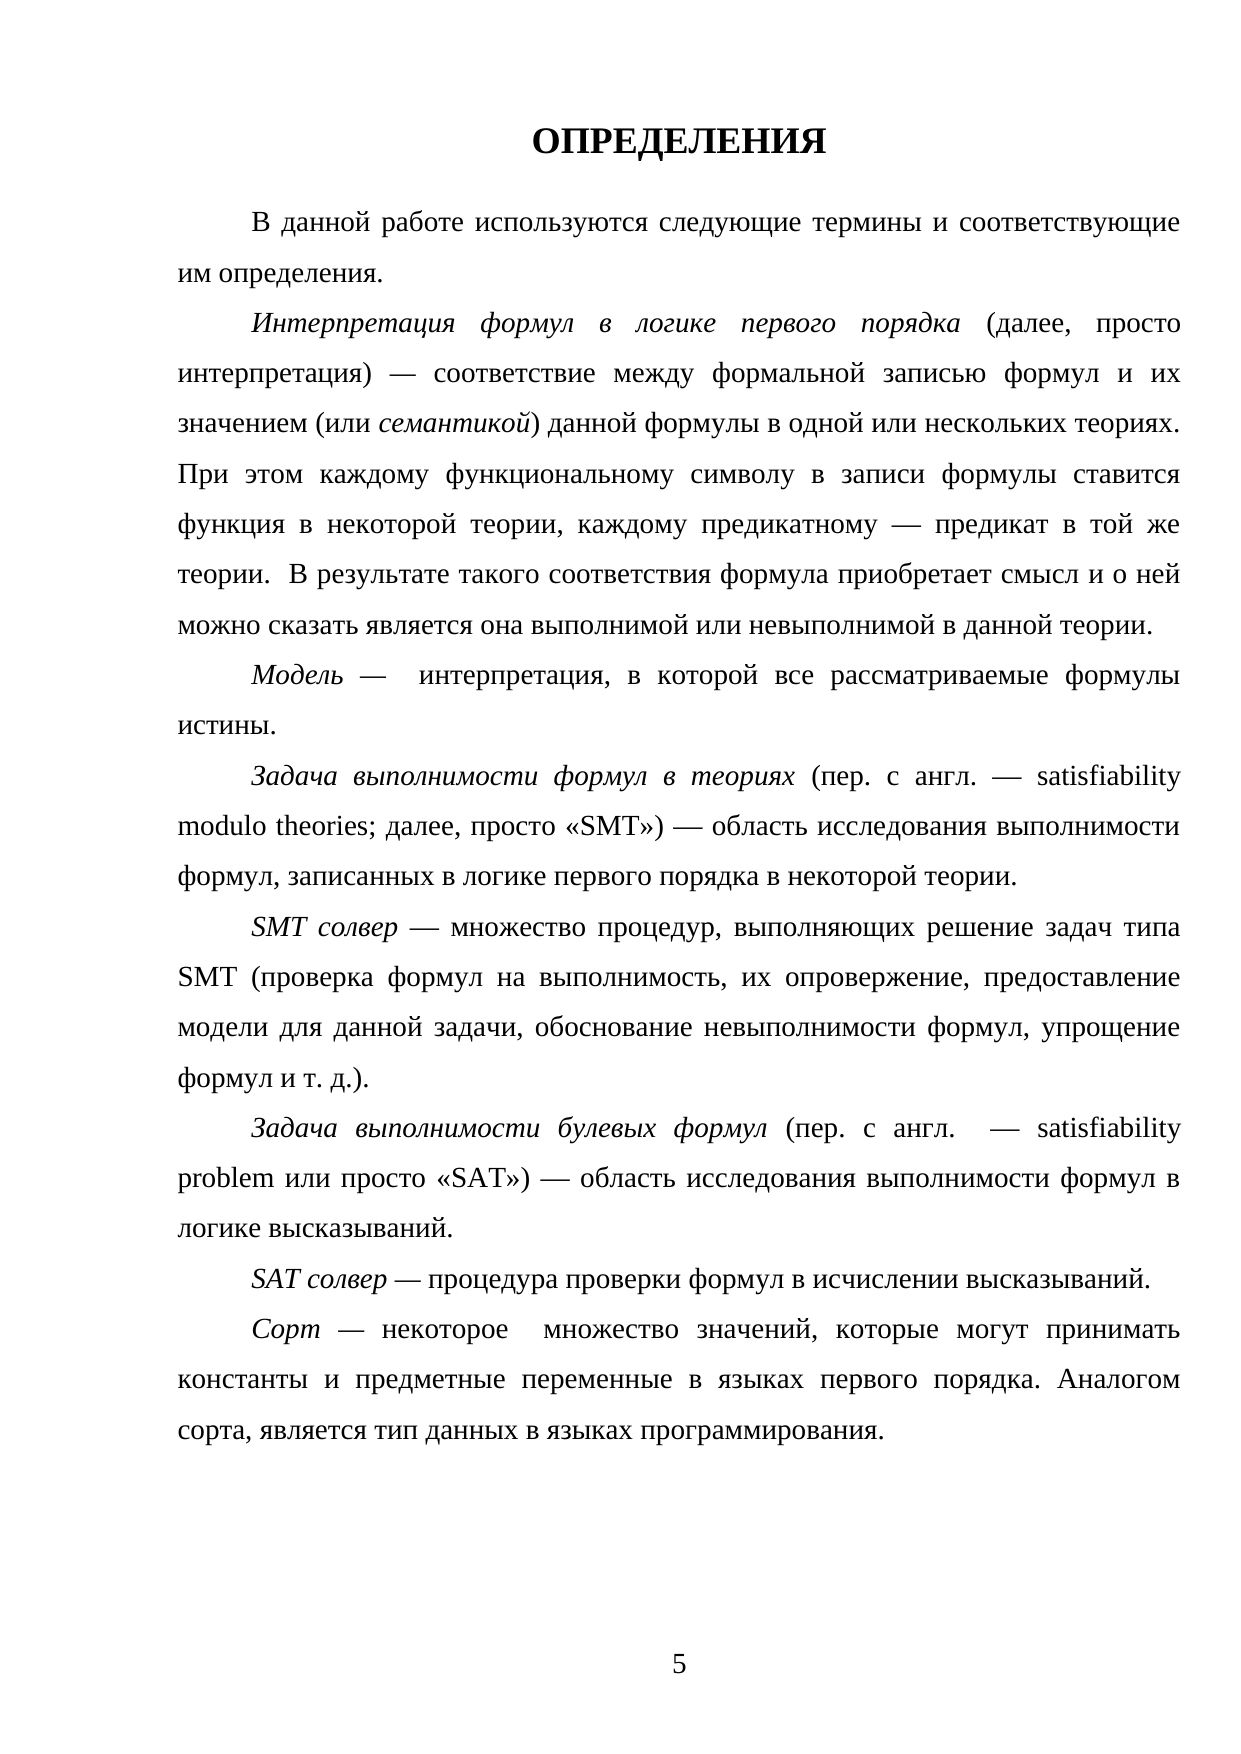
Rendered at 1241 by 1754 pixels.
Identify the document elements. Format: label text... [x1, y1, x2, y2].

text В данной работе используются следующие термины и соответствующие им определения. [177, 204, 1181, 288]
text Задача выполнимости булевых формул (пер. с англ. — satisfiability problem или просто «SAT») — область исследования выполнимости формул в логике высказываний. [177, 1110, 1181, 1244]
text SMT солвер — множество процедур, выполняющих решение задач типа SMT (проверка формул на выполнимость, их опровержение, предоставление модели для данной задачи, обоснование невыполнимости формул, упрощение формул и т. д.). [177, 909, 1181, 1093]
text Модель — интерпретация, в которой все рассматриваемые формулы истины. [177, 657, 1181, 741]
text Сорт — некоторое множество значений, которые могут принимать константы и предметные переменные в языках первого порядка. Аналогом сорта, является тип данных в языках программирования. [177, 1311, 1181, 1445]
text SAT солвер — процедура проверки формул в исчислении высказываний. [177, 1261, 1181, 1294]
text Интерпретация формул в логике первого порядка (далее, просто интерпретация) — соответствие между формальной записью формул и их значением (или семантикой) данной формулы в одной или нескольких теориях. При этом каждому функциональному символу в записи формулы ставится функция в некоторой теории, каждому предикатному — предикат в той же теории. В результате такого соответствия формула приобретает смысл и о ней можно сказать является она выполнимой или невыполнимой в данной теории. [177, 305, 1181, 640]
text Задача выполнимости формул в теориях (пер. с англ. — satisfiability modulo theories; далее, просто «SMT») — область исследования выполнимости формул, записанных в логике первого порядка в некоторой теории. [177, 758, 1181, 892]
subtitle Определения [177, 118, 1181, 161]
